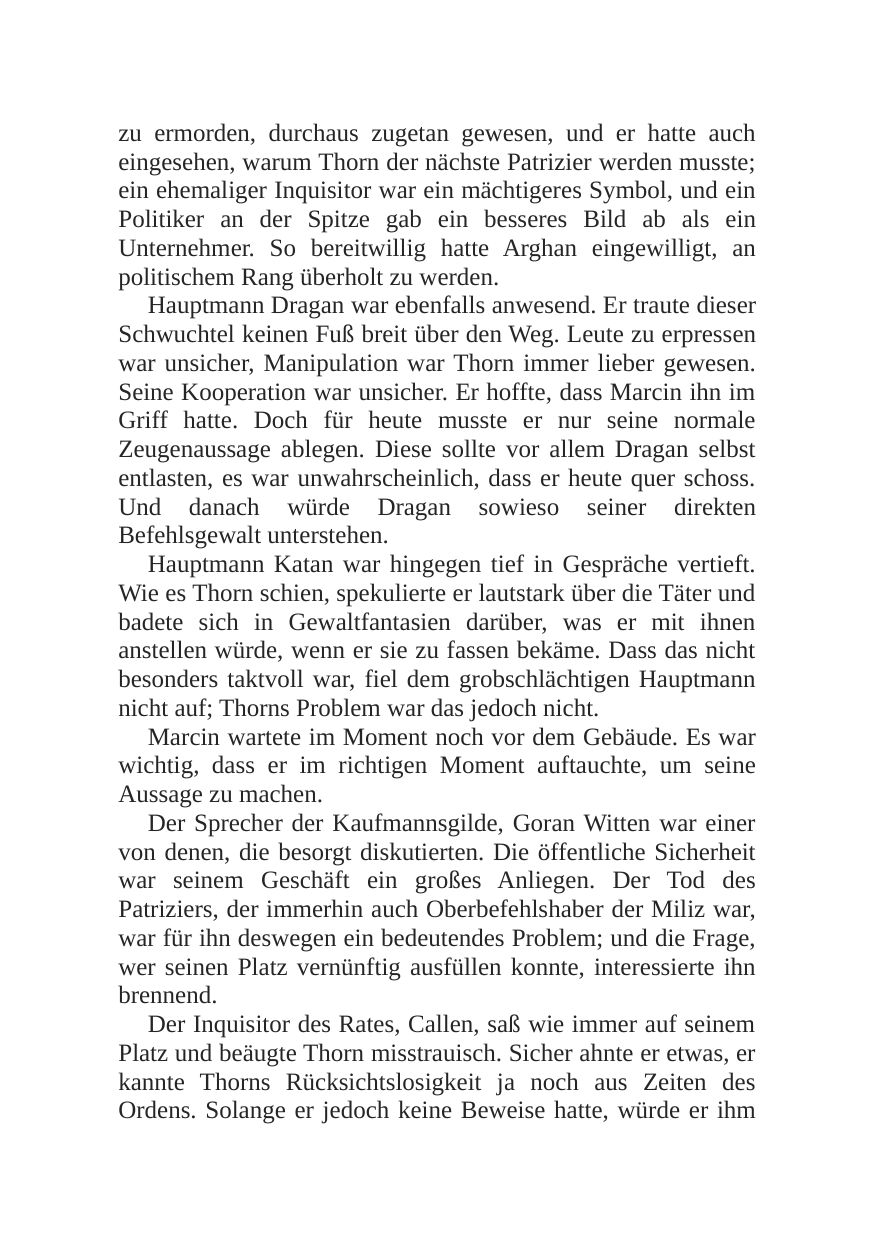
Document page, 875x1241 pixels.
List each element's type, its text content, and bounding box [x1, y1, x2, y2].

text Der Sprecher der Kaufmannsgilde, Goran Witten war einer von denen, die besorgt diskutierten. Die öffentliche Sicherheit war seinem Geschäft ein großes Anliegen. Der Tod des Patriziers, der immerhin auch Oberbefehlshaber der Miliz war, war für ihn deswegen ein bedeutendes Problem; und die Frage, wer seinen Platz vernünftig ausfüllen konnte, interessierte ihn brennend. [118, 808, 756, 1009]
text Der Inquisitor des Rates, Callen, saß wie immer auf seinem Platz und beäugte Thorn misstrauisch. Sicher ahnte er etwas, er kannte Thorns Rücksichtslosigkeit ja noch aus Zeiten des Ordens. Solange er jedoch keine Beweise hatte, würde er ihm [118, 1009, 756, 1124]
text Marcin wartete im Moment noch vor dem Gebäude. Es war wichtig, dass er im richtigen Moment auftauchte, um seine Aussage zu machen. [118, 722, 756, 808]
text Hauptmann Katan war hingegen tief in Gespräche vertieft. Wie es Thorn schien, spekulierte er lautstark über die Täter und badete sich in Gewaltfantasien darüber, was er mit ihnen anstellen würde, wenn er sie zu fassen bekäme. Dass das nicht besonders taktvoll war, fiel dem grobschlächtigen Hauptmann nicht auf; Thorns Problem war das jedoch nicht. [118, 549, 756, 722]
text Hauptmann Dragan war ebenfalls anwesend. Er traute dieser Schwuchtel keinen Fuß breit über den Weg. Leute zu erpressen war unsicher, Manipulation war Thorn immer lieber gewesen. Seine Kooperation war unsicher. Er hoffte, dass Marcin ihn im Griff hatte. Doch für heute musste er nur seine normale Zeugenaussage ablegen. Diese sollte vor allem Dragan selbst entlasten, es war unwahrscheinlich, dass er heute quer schoss. Und danach würde Dragan sowieso seiner direkten Befehlsgewalt unterstehen. [118, 291, 756, 549]
text zu ermorden, durchaus zugetan gewesen, und er hatte auch eingesehen, warum Thorn der nächste Patrizier werden musste; ein ehemaliger Inquisitor war ein mächtigeres Symbol, und ein Politiker an der Spitze gab ein besseres Bild ab als ein Unternehmer. So bereitwillig hatte Arghan eingewilligt, an politischem Rang überholt zu werden. [118, 118, 756, 291]
